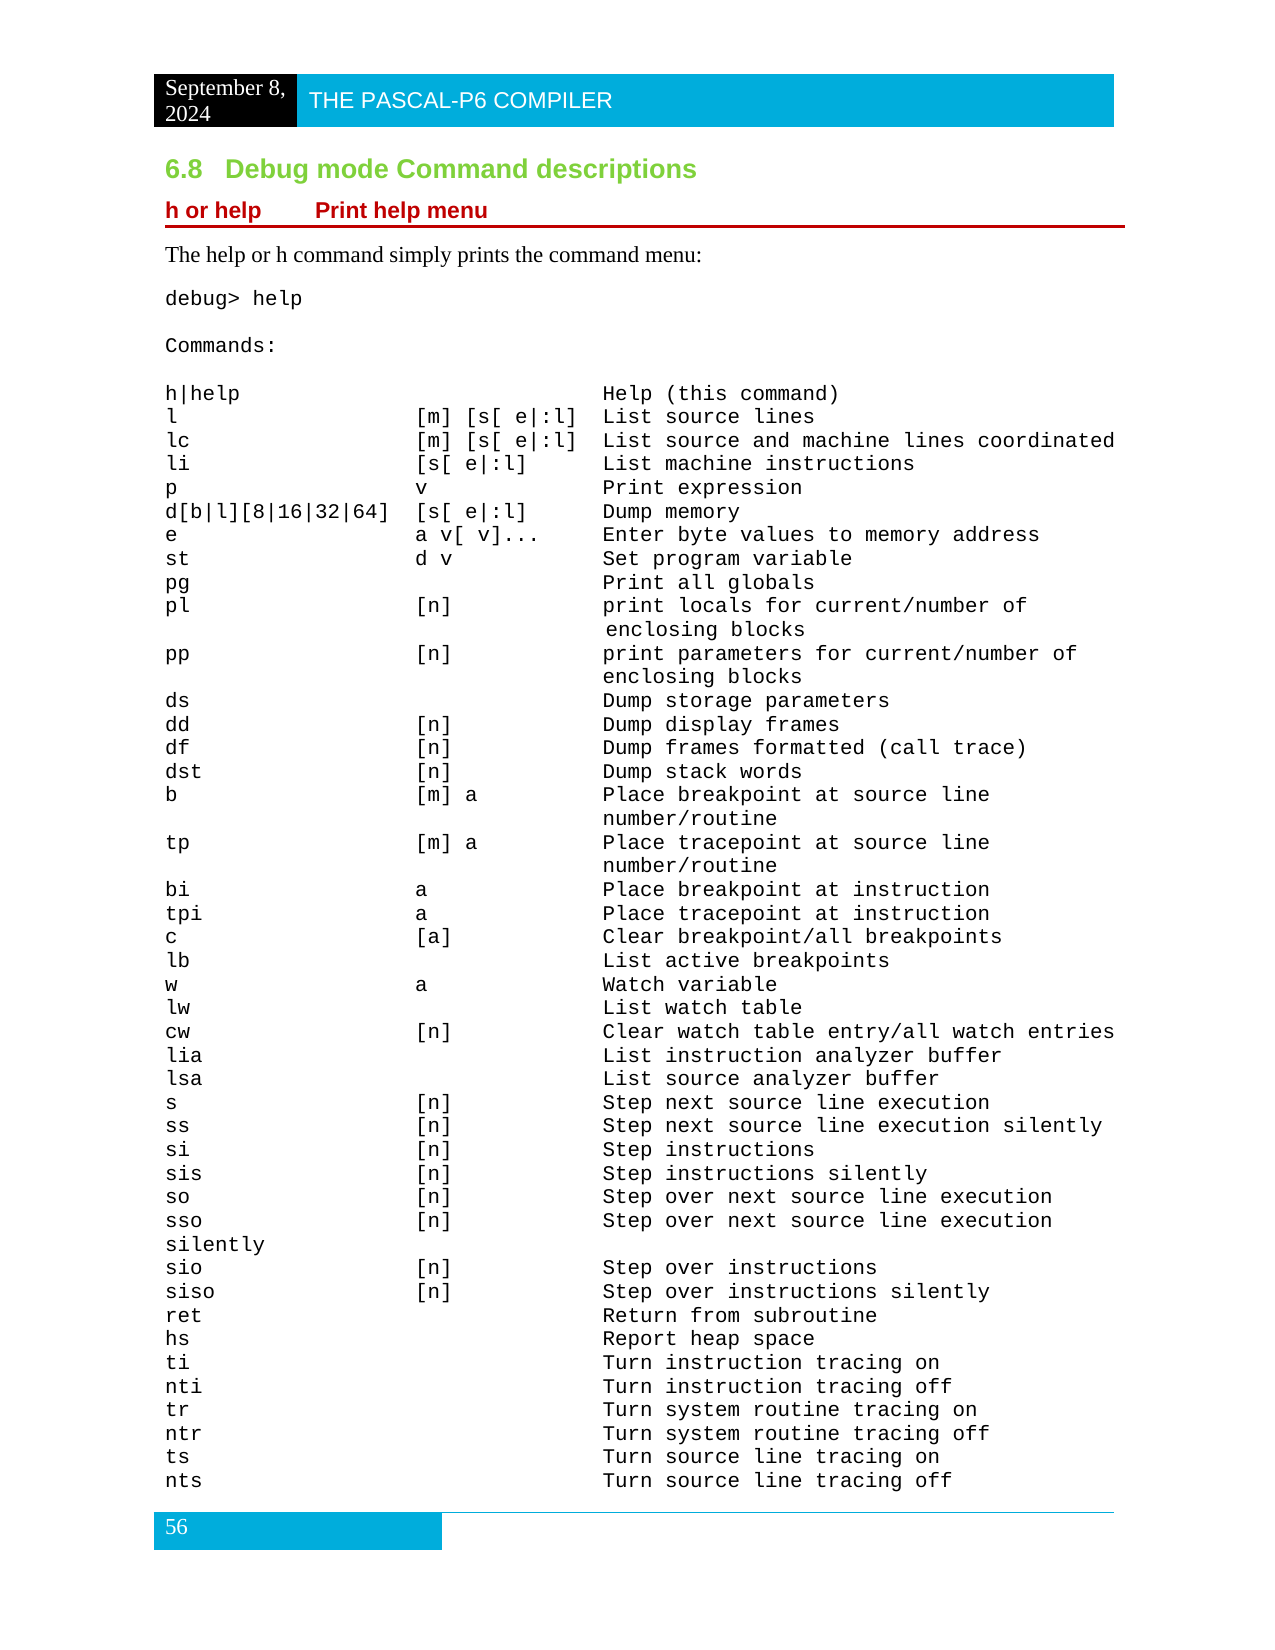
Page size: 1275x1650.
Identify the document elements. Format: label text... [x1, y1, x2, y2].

text pg Print all globals [165, 572, 1125, 595]
text bi a Place breakpoint at instruction [165, 879, 1125, 903]
text ts Turn source line tracing on [165, 1447, 1125, 1470]
text lb List active breakpoints [165, 950, 1125, 974]
subtitle h or help Print help menu [165, 197, 1125, 225]
text cw [n] Clear watch table entry/all watch entries [165, 1021, 1125, 1044]
text h|help Help (this command) [165, 382, 1125, 406]
text lia List instruction analyzer buffer [165, 1044, 1125, 1068]
text pp [n] print parameters for current/number of [165, 643, 1125, 666]
text dst [n] Dump stack words [165, 761, 1125, 784]
text The help or h command simply prints the command menu: [165, 241, 1125, 267]
text enclosing blocks [165, 666, 1125, 690]
text pl [n] print locals for current/number of enclosing blocks [165, 595, 1125, 643]
text lc [m] [s[ e|:l] List source and machine lines coordinated [165, 430, 1125, 453]
text tpi a Place tracepoint at instruction [165, 903, 1125, 926]
text ti Turn instruction tracing on [165, 1352, 1125, 1376]
text hs Report heap space [165, 1328, 1125, 1352]
subtitle Debug mode Command descriptions [165, 153, 1125, 184]
text d[b|l][8|16|32|64] [s[ e|:l] Dump memory [165, 501, 1125, 524]
text s [n] Step next source line execution [165, 1092, 1125, 1116]
text si [n] Step instructions [165, 1139, 1125, 1163]
text sis [n] Step instructions silently [165, 1163, 1125, 1186]
text nts Turn source line tracing off [165, 1470, 1125, 1494]
text so [n] Step over next source line execution [165, 1186, 1125, 1210]
text e a v[ v]... Enter byte values to memory address [165, 524, 1125, 548]
text l [m] [s[ e|:l] List source lines [165, 406, 1125, 430]
text ret Return from subroutine [165, 1305, 1125, 1328]
text siso [n] Step over instructions silently [165, 1281, 1125, 1305]
text nti Turn instruction tracing off [165, 1376, 1125, 1399]
text sso [n] Step over next source line execution silently [165, 1210, 1125, 1257]
text lw List watch table [165, 997, 1125, 1021]
text number/routine [165, 855, 1125, 879]
text p v Print expression [165, 477, 1125, 501]
text Commands: [165, 335, 1125, 359]
text ds Dump storage parameters [165, 690, 1125, 713]
text dd [n] Dump display frames [165, 713, 1125, 737]
text lsa List source analyzer buffer [165, 1068, 1125, 1092]
text ntr Turn system routine tracing off [165, 1423, 1125, 1447]
text st d v Set program variable [165, 548, 1125, 572]
text df [n] Dump frames formatted (call trace) [165, 737, 1125, 761]
text ss [n] Step next source line execution silently [165, 1116, 1125, 1139]
text tr Turn system routine tracing on [165, 1399, 1125, 1423]
text tp [m] a Place tracepoint at source line [165, 832, 1125, 855]
text c [a] Clear breakpoint/all breakpoints [165, 926, 1125, 950]
text sio [n] Step over instructions [165, 1257, 1125, 1281]
text li [s[ e|:l] List machine instructions [165, 453, 1125, 477]
text w a Watch variable [165, 974, 1125, 997]
text debug> help [165, 288, 1125, 312]
text b [m] a Place breakpoint at source line [165, 784, 1125, 808]
text number/routine [165, 808, 1125, 832]
